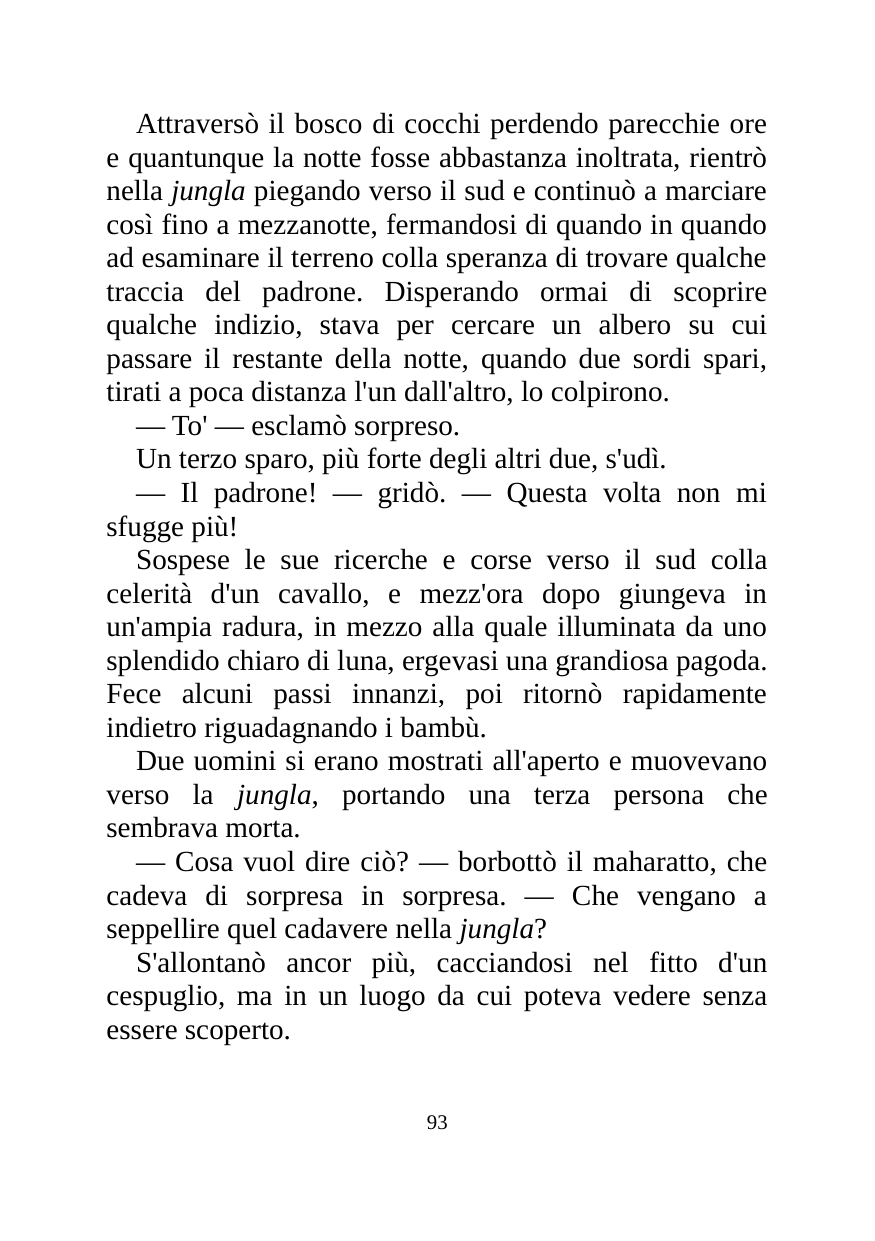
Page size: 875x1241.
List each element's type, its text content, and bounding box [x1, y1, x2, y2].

text S'allontanò ancor più, cacciandosi nel fitto d'un cespuglio, ma in un luogo da cui poteva vedere senza essere scoperto. [106, 945, 768, 1045]
text Sospese le sue ricerche e corse verso il sud colla celerità d'un cavallo, e mezz'ora dopo giungeva in un'ampia radura, in mezzo alla quale illuminata da uno splendido chiaro di luna, ergevasi una grandiosa pagoda. Fece alcuni passi innanzi, poi ritornò rapidamente indietro riguadagnando i bambù. [106, 542, 768, 743]
text Un terzo sparo, più forte degli altri due, s'udì. [106, 442, 768, 475]
text — Il padrone! — gridò. — Questa volta non mi sfugge più! [106, 475, 768, 542]
text — Cosa vuol dire ciò? — borbottò il maharatto, che cadeva di sorpresa in sorpresa. — Che vengano a seppellire quel cadavere nella jungla? [106, 844, 768, 945]
text — To' — esclamò sorpreso. [106, 408, 768, 442]
text Attraversò il bosco di cocchi perdendo parecchie ore e quantunque la notte fosse abbastanza inoltrata, rientrò nella jungla piegando verso il sud e continuò a marciare così fino a mezzanotte, fermandosi di quando in quando ad esaminare il terreno colla speranza di trovare qualche traccia del padrone. Disperando ormai di scoprire qualche indizio, stava per cercare un albero su cui passare il restante della notte, quando due sordi spari, tirati a poca distanza l'un dall'altro, lo colpirono. [106, 106, 768, 408]
text Due uomini si erano mostrati all'aperto e muovevano verso la jungla, portando una terza persona che sembrava morta. [106, 743, 768, 844]
